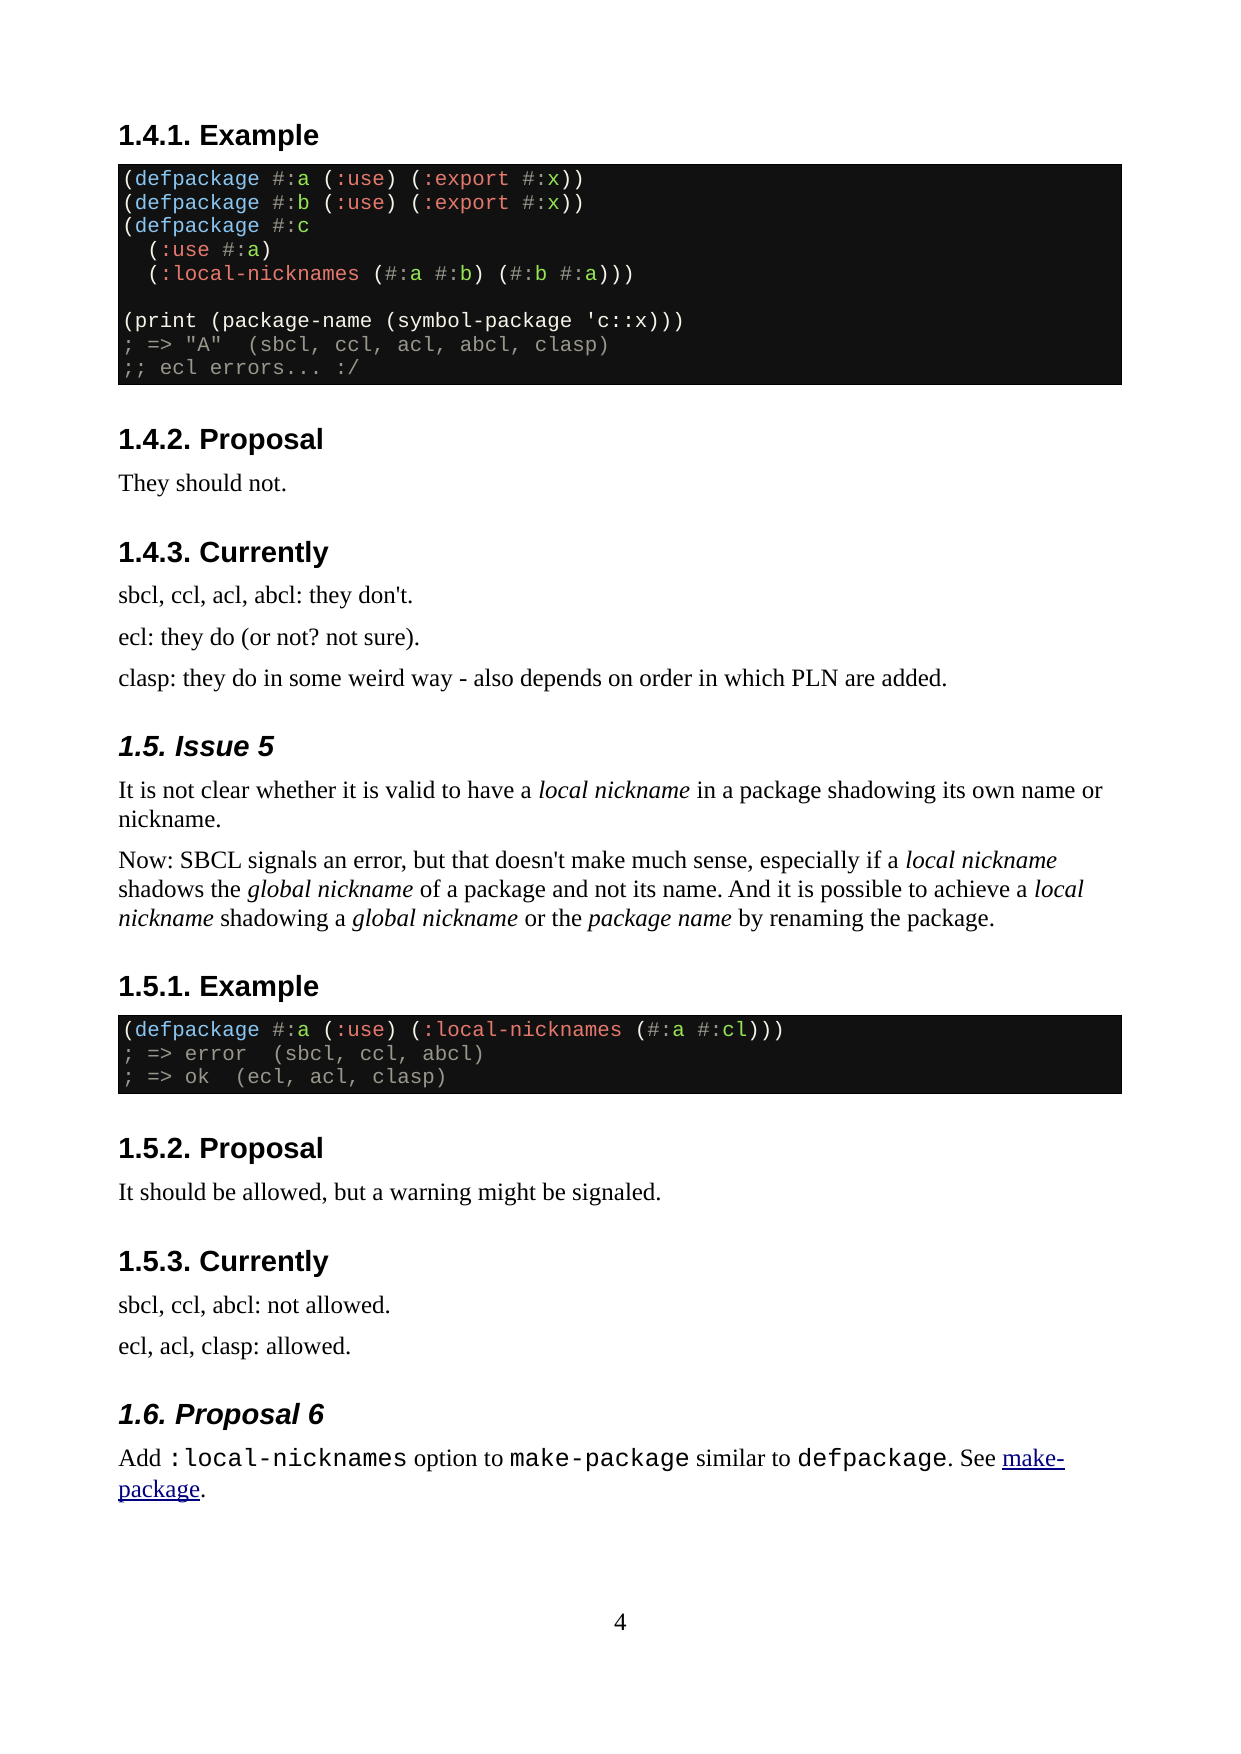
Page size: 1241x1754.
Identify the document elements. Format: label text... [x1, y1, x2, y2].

text They should not. [118, 468, 1122, 497]
text It is not clear whether it is valid to have a local nickname in a package shadowing its own name or nickname. [118, 775, 1122, 833]
subtitle Currently [118, 1244, 1122, 1277]
text (print (package-name (symbol-package 'c::x))) [119, 306, 1121, 330]
text sbcl, ccl, abcl: not allowed. [118, 1290, 1122, 1318]
text (defpackage #:a (:use) (:local-nicknames (#:a #:cl))) [119, 1016, 1121, 1039]
text ecl, acl, clasp: allowed. [118, 1331, 1122, 1360]
text clasp: they do in some weird way - also depends on order in which PLN are added. [118, 663, 1122, 692]
text It should be allowed, but a warning might be signaled. [118, 1177, 1122, 1206]
subtitle Issue 5 [118, 729, 1122, 763]
text Now: SBCL signals an error, but that doesn't make much sense, especially if a local nickname shadows the global nickname of a package and not its name. And it is possible to achieve a local nickname shadowing a global nickname or the package name by renaming the package. [118, 845, 1122, 932]
text (:local-nicknames (#:a #:b) (#:b #:a))) [119, 259, 1121, 282]
text sbcl, ccl, acl, abcl: they don't. [118, 581, 1122, 609]
text ; => error (sbcl, ccl, abcl) [119, 1039, 1121, 1062]
text ; => "A" (sbcl, ccl, acl, abcl, clasp) [119, 330, 1121, 353]
subtitle Example [118, 118, 1122, 152]
text ecl: they do (or not? not sure). [118, 622, 1122, 651]
text (:use #:a) [119, 235, 1121, 259]
text ;; ecl errors... :/ [119, 353, 1121, 384]
subtitle Currently [118, 534, 1122, 568]
subtitle Proposal 6 [118, 1397, 1122, 1431]
subtitle Proposal [118, 1131, 1122, 1165]
text (defpackage #:c [119, 211, 1121, 235]
text ; => ok (ecl, acl, clasp) [119, 1062, 1121, 1093]
text (defpackage #:b (:use) (:export #:x)) [119, 188, 1121, 211]
text (defpackage #:a (:use) (:export #:x)) [119, 165, 1121, 188]
subtitle Example [118, 969, 1122, 1003]
subtitle Proposal [118, 422, 1122, 456]
text Add :local-nicknames option to make-package similar to defpackage. See make-package. [118, 1443, 1122, 1503]
